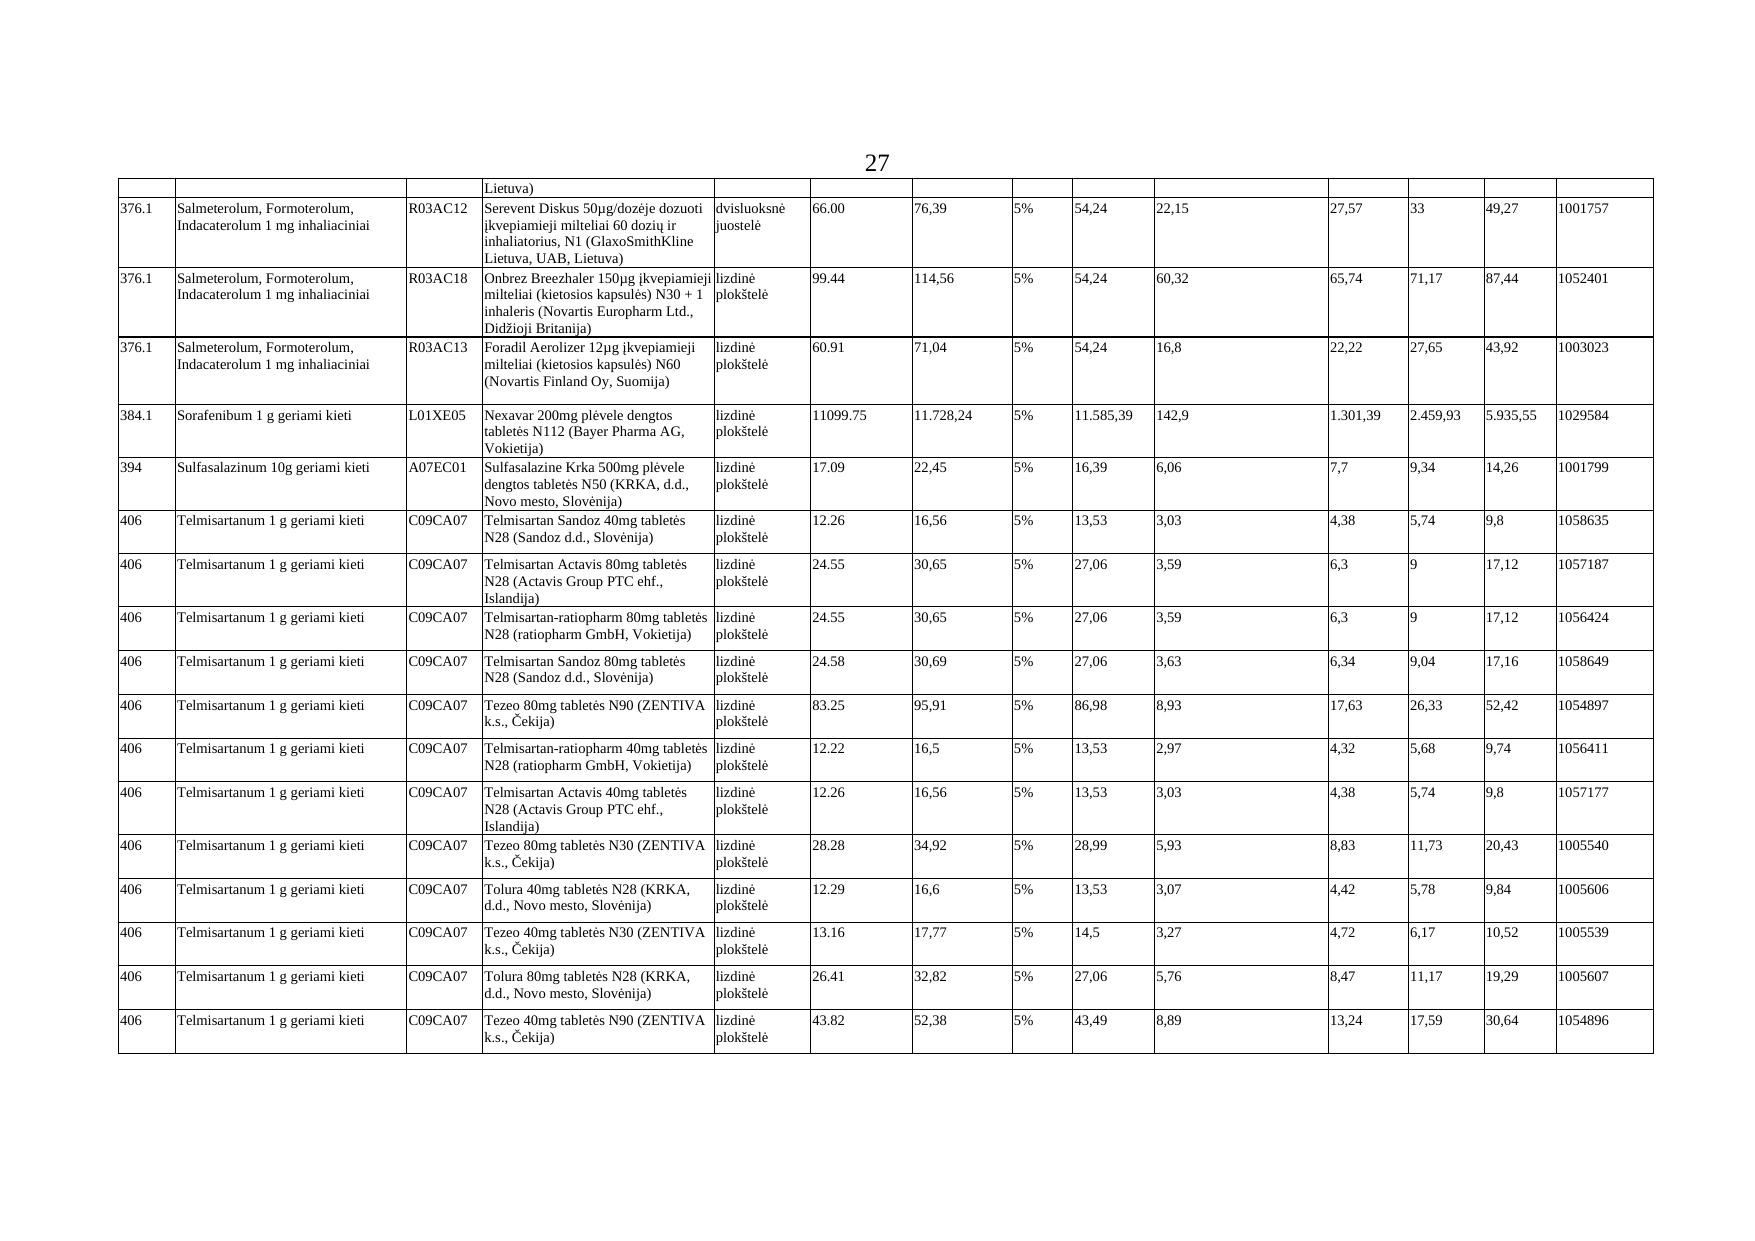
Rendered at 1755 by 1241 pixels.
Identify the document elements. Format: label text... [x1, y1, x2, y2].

table_cell 17,63 [1329, 695, 1408, 737]
table_cell 5,76 [1155, 966, 1328, 1009]
table_cell 406 [119, 695, 175, 737]
table_cell 26,33 [1409, 695, 1484, 737]
table_cell 406 [119, 782, 175, 834]
table_cell C09CA07 [407, 695, 482, 737]
table_cell 5.935,55 [1485, 405, 1556, 457]
table_cell [119, 179, 175, 197]
table_cell 43.82 [811, 1010, 912, 1053]
table_cell Telmisartanum 1 g geriami kieti [176, 651, 406, 694]
table_cell 1001799 [1557, 458, 1653, 509]
table_cell 27,06 [1073, 651, 1154, 694]
table_cell 9,74 [1485, 739, 1556, 781]
table_cell lizdinė plokštelė [715, 338, 810, 404]
table_cell 16,8 [1155, 338, 1328, 404]
table_cell [1329, 179, 1408, 197]
table_cell lizdinė plokštelė [715, 1010, 810, 1053]
table_cell 1052401 [1557, 268, 1653, 336]
table_cell 7,7 [1329, 458, 1408, 509]
table_cell lizdinė plokštelė [715, 879, 810, 922]
table_cell 5% [1013, 268, 1072, 336]
table_cell 16,56 [913, 511, 1012, 553]
table_cell Telmisartanum 1 g geriami kieti [176, 607, 406, 650]
table_cell [1073, 179, 1154, 197]
table_cell 17.09 [811, 458, 912, 509]
table_cell 5% [1013, 966, 1072, 1009]
table_cell 65,74 [1329, 268, 1408, 336]
table_cell 19,29 [1485, 966, 1556, 1009]
table_cell 30,65 [913, 554, 1012, 606]
table_cell 76,39 [913, 198, 1012, 267]
table_cell 83.25 [811, 695, 912, 737]
table_cell 43,49 [1073, 1010, 1154, 1053]
table_cell 5,68 [1409, 739, 1484, 781]
table_cell L01XE05 [407, 405, 482, 457]
table_cell 406 [119, 554, 175, 606]
table_cell 8,93 [1155, 695, 1328, 737]
table_cell C09CA07 [407, 1010, 482, 1053]
table_cell 22,45 [913, 458, 1012, 509]
table_cell 5% [1013, 607, 1072, 650]
table_cell R03AC18 [407, 268, 482, 336]
table_cell 114,56 [913, 268, 1012, 336]
table_cell 406 [119, 923, 175, 965]
table_cell 376.1 [119, 268, 175, 336]
table_cell 406 [119, 739, 175, 781]
table_cell [811, 179, 912, 197]
table_cell Tezeo 80mg tabletės N90 (ZENTIVA k.s., Čekija) [483, 695, 714, 737]
table_cell 6,3 [1329, 554, 1408, 606]
table_cell 5% [1013, 338, 1072, 404]
table_cell 12.26 [811, 782, 912, 834]
table_cell [176, 179, 406, 197]
table_cell lizdinė plokštelė [715, 268, 810, 336]
table_cell 16,5 [913, 739, 1012, 781]
table_cell Telmisartanum 1 g geriami kieti [176, 511, 406, 553]
table_cell 406 [119, 879, 175, 922]
table_cell 5% [1013, 739, 1072, 781]
table_cell Telmisartan-ratiopharm 40mg tabletės N28 (ratiopharm GmbH, Vokietija) [483, 739, 714, 781]
table_cell 17,16 [1485, 651, 1556, 694]
table_cell 384.1 [119, 405, 175, 457]
table_cell 60.91 [811, 338, 912, 404]
table_cell 1029584 [1557, 405, 1653, 457]
table_cell 1001757 [1557, 198, 1653, 267]
table_cell 43,92 [1485, 338, 1556, 404]
table_cell 376.1 [119, 338, 175, 404]
table_cell 6,3 [1329, 607, 1408, 650]
table_cell 5% [1013, 879, 1072, 922]
table_cell 71,04 [913, 338, 1012, 404]
table_cell 5% [1013, 651, 1072, 694]
table_cell [1409, 179, 1484, 197]
table_cell 13,53 [1073, 879, 1154, 922]
table_cell 24.55 [811, 607, 912, 650]
table_cell 22,22 [1329, 338, 1408, 404]
table_cell 3,59 [1155, 554, 1328, 606]
table_cell 17,59 [1409, 1010, 1484, 1053]
table_cell 27,06 [1073, 607, 1154, 650]
table_cell 2,97 [1155, 739, 1328, 781]
table_cell 5% [1013, 511, 1072, 553]
table_cell 376.1 [119, 198, 175, 267]
table_cell [407, 179, 482, 197]
table_cell Tolura 80mg tabletės N28 (KRKA, d.d., Novo mesto, Slovėnija) [483, 966, 714, 1009]
table_cell 1054897 [1557, 695, 1653, 737]
table_cell 12.22 [811, 739, 912, 781]
table_cell 54,24 [1073, 268, 1154, 336]
table_cell 71,17 [1409, 268, 1484, 336]
table_cell 13,53 [1073, 739, 1154, 781]
table_cell 1058649 [1557, 651, 1653, 694]
table_cell 4,42 [1329, 879, 1408, 922]
table_cell 1058635 [1557, 511, 1653, 553]
table_cell 13.16 [811, 923, 912, 965]
table_cell 66.00 [811, 198, 912, 267]
table_cell 22,15 [1155, 198, 1328, 267]
table_cell 5% [1013, 458, 1072, 509]
table_cell lizdinė plokštelė [715, 695, 810, 737]
table_cell 406 [119, 1010, 175, 1053]
table_cell lizdinė plokštelė [715, 782, 810, 834]
table_cell 11099.75 [811, 405, 912, 457]
table_cell 9,84 [1485, 879, 1556, 922]
table_cell C09CA07 [407, 966, 482, 1009]
table_cell 30,65 [913, 607, 1012, 650]
table_cell 24.55 [811, 554, 912, 606]
table_cell 11.728,24 [913, 405, 1012, 457]
table_cell 86,98 [1073, 695, 1154, 737]
table_cell lizdinė plokštelė [715, 607, 810, 650]
table_cell 8,47 [1329, 966, 1408, 1009]
table_cell 406 [119, 651, 175, 694]
table_cell lizdinė plokštelė [715, 405, 810, 457]
table_cell 5,74 [1409, 511, 1484, 553]
table_cell 12.26 [811, 511, 912, 553]
table_cell 9,34 [1409, 458, 1484, 509]
table_cell 5,93 [1155, 835, 1328, 878]
table_cell Tezeo 40mg tabletės N30 (ZENTIVA k.s., Čekija) [483, 923, 714, 965]
table_cell Telmisartan Sandoz 80mg tabletės N28 (Sandoz d.d., Slovėnija) [483, 651, 714, 694]
table_cell Salmeterolum, Formoterolum, Indacaterolum 1 mg inhaliaciniai [176, 338, 406, 404]
table_cell C09CA07 [407, 554, 482, 606]
table_cell 8,89 [1155, 1010, 1328, 1053]
table_cell 87,44 [1485, 268, 1556, 336]
table_cell 9 [1409, 607, 1484, 650]
table_cell Telmisartan Sandoz 40mg tabletės N28 (Sandoz d.d., Slovėnija) [483, 511, 714, 553]
table_cell 32,82 [913, 966, 1012, 1009]
table_cell 3,27 [1155, 923, 1328, 965]
table_cell 30,69 [913, 651, 1012, 694]
table_cell R03AC12 [407, 198, 482, 267]
table_cell 52,38 [913, 1010, 1012, 1053]
table_cell 24.58 [811, 651, 912, 694]
table_cell 3,03 [1155, 782, 1328, 834]
table_cell [1013, 179, 1072, 197]
table_cell 406 [119, 835, 175, 878]
table_cell C09CA07 [407, 739, 482, 781]
table_cell Telmisartanum 1 g geriami kieti [176, 554, 406, 606]
table_cell R03AC13 [407, 338, 482, 404]
table_cell 28,99 [1073, 835, 1154, 878]
table_cell Salmeterolum, Formoterolum, Indacaterolum 1 mg inhaliaciniai [176, 268, 406, 336]
table_cell Telmisartanum 1 g geriami kieti [176, 739, 406, 781]
table_cell 4,72 [1329, 923, 1408, 965]
table_cell 9,04 [1409, 651, 1484, 694]
table_cell 5,78 [1409, 879, 1484, 922]
table_cell 9,8 [1485, 511, 1556, 553]
table_cell lizdinė plokštelė [715, 651, 810, 694]
table_cell 54,24 [1073, 198, 1154, 267]
table_cell 5% [1013, 835, 1072, 878]
table_cell C09CA07 [407, 782, 482, 834]
table_cell 1057187 [1557, 554, 1653, 606]
table_cell Telmisartanum 1 g geriami kieti [176, 923, 406, 965]
table_cell Telmisartan-ratiopharm 80mg tabletės N28 (ratiopharm GmbH, Vokietija) [483, 607, 714, 650]
table_cell lizdinė plokštelė [715, 923, 810, 965]
table_cell 4,32 [1329, 739, 1408, 781]
table_cell 406 [119, 607, 175, 650]
table_cell 4,38 [1329, 782, 1408, 834]
table_cell 1005607 [1557, 966, 1653, 1009]
table_cell 16,6 [913, 879, 1012, 922]
table_cell 11,73 [1409, 835, 1484, 878]
table_cell Nexavar 200mg plėvele dengtos tabletės N112 (Bayer Pharma AG, Vokietija) [483, 405, 714, 457]
table_cell 28.28 [811, 835, 912, 878]
table_cell C09CA07 [407, 511, 482, 553]
table_cell Tolura 40mg tabletės N28 (KRKA, d.d., Novo mesto, Slovėnija) [483, 879, 714, 922]
table_cell 99.44 [811, 268, 912, 336]
table_cell 27,06 [1073, 966, 1154, 1009]
table_cell 1056411 [1557, 739, 1653, 781]
table_cell 26.41 [811, 966, 912, 1009]
table_cell 142,9 [1155, 405, 1328, 457]
table_cell 9,8 [1485, 782, 1556, 834]
table_cell 14,5 [1073, 923, 1154, 965]
table_cell C09CA07 [407, 607, 482, 650]
table_cell Sulfasalazinum 10g geriami kieti [176, 458, 406, 509]
table_cell 12.29 [811, 879, 912, 922]
table_cell 5% [1013, 923, 1072, 965]
table_cell 34,92 [913, 835, 1012, 878]
table_cell 11.585,39 [1073, 405, 1154, 457]
table_cell 14,26 [1485, 458, 1556, 509]
table_cell C09CA07 [407, 835, 482, 878]
table_cell 1005606 [1557, 879, 1653, 922]
table_cell [913, 179, 1012, 197]
table_cell Salmeterolum, Formoterolum, Indacaterolum 1 mg inhaliaciniai [176, 198, 406, 267]
table_cell 5% [1013, 405, 1072, 457]
table_cell 5% [1013, 1010, 1072, 1053]
table_cell 13,53 [1073, 782, 1154, 834]
table_cell 1.301,39 [1329, 405, 1408, 457]
table_cell 20,43 [1485, 835, 1556, 878]
table_cell 30,64 [1485, 1010, 1556, 1053]
table_cell 54,24 [1073, 338, 1154, 404]
table_cell Telmisartanum 1 g geriami kieti [176, 879, 406, 922]
table_cell [1155, 179, 1328, 197]
table_cell lizdinė plokštelė [715, 739, 810, 781]
table_cell 16,39 [1073, 458, 1154, 509]
table_cell C09CA07 [407, 923, 482, 965]
table_cell lizdinė plokštelė [715, 554, 810, 606]
table_cell 1054896 [1557, 1010, 1653, 1053]
table_cell 3,07 [1155, 879, 1328, 922]
table_cell 17,77 [913, 923, 1012, 965]
table_cell Tezeo 80mg tabletės N30 (ZENTIVA k.s., Čekija) [483, 835, 714, 878]
table_cell 16,56 [913, 782, 1012, 834]
table_cell 1005540 [1557, 835, 1653, 878]
table_cell 1003023 [1557, 338, 1653, 404]
table_cell 10,52 [1485, 923, 1556, 965]
table_cell 27,65 [1409, 338, 1484, 404]
table_cell C09CA07 [407, 879, 482, 922]
table_cell Serevent Diskus 50µg/dozėje dozuoti įkvepiamieji milteliai 60 dozių ir inhaliatorius, N1 (GlaxoSmithKline Lietuva, UAB, Lietuva) [483, 198, 714, 267]
table_cell Tezeo 40mg tabletės N90 (ZENTIVA k.s., Čekija) [483, 1010, 714, 1053]
table_cell A07EC01 [407, 458, 482, 509]
table_cell 406 [119, 966, 175, 1009]
table_cell 27,57 [1329, 198, 1408, 267]
table_cell 5,74 [1409, 782, 1484, 834]
table_cell 60,32 [1155, 268, 1328, 336]
table_cell Telmisartan Actavis 80mg tabletės N28 (Actavis Group PTC ehf., Islandija) [483, 554, 714, 606]
table_cell 3,63 [1155, 651, 1328, 694]
table_cell 33 [1409, 198, 1484, 267]
table_cell dvisluoksnė juostelė [715, 198, 810, 267]
table_cell 1005539 [1557, 923, 1653, 965]
table_cell lizdinė plokštelė [715, 835, 810, 878]
table_cell 95,91 [913, 695, 1012, 737]
table_cell 8,83 [1329, 835, 1408, 878]
table_cell 5% [1013, 198, 1072, 267]
table_cell 13,24 [1329, 1010, 1408, 1053]
table_cell 4,38 [1329, 511, 1408, 553]
table_cell Onbrez Breezhaler 150µg įkvepiamieji milteliai (kietosios kapsulės) N30 + 1 inhaleris (Novartis Europharm Ltd., Didžioji Britanija) [483, 268, 714, 336]
table_cell 1057177 [1557, 782, 1653, 834]
table_cell 9 [1409, 554, 1484, 606]
table_cell Telmisartanum 1 g geriami kieti [176, 695, 406, 737]
table_cell 394 [119, 458, 175, 509]
table_cell Foradil Aerolizer 12µg įkvepiamieji milteliai (kietosios kapsulės) N60 (Novartis Finland Oy, Suomija) [483, 338, 714, 404]
table_cell 3,03 [1155, 511, 1328, 553]
table_cell 406 [119, 511, 175, 553]
table_cell 5% [1013, 695, 1072, 737]
table_cell Telmisartanum 1 g geriami kieti [176, 966, 406, 1009]
table_cell lizdinė plokštelė [715, 966, 810, 1009]
table_cell Telmisartanum 1 g geriami kieti [176, 1010, 406, 1053]
table_cell 5% [1013, 554, 1072, 606]
table_cell 13,53 [1073, 511, 1154, 553]
table_cell 6,17 [1409, 923, 1484, 965]
table_cell Lietuva) [483, 179, 714, 197]
table_cell Sorafenibum 1 g geriami kieti [176, 405, 406, 457]
table_cell 1056424 [1557, 607, 1653, 650]
table_cell Sulfasalazine Krka 500mg plėvele dengtos tabletės N50 (KRKA, d.d., Novo mesto, Slovėnija) [483, 458, 714, 509]
table_cell 49,27 [1485, 198, 1556, 267]
table_cell Telmisartanum 1 g geriami kieti [176, 782, 406, 834]
table_cell 11,17 [1409, 966, 1484, 1009]
table_cell C09CA07 [407, 651, 482, 694]
table_cell Telmisartan Actavis 40mg tabletės N28 (Actavis Group PTC ehf., Islandija) [483, 782, 714, 834]
table_cell 6,34 [1329, 651, 1408, 694]
table_cell 17,12 [1485, 607, 1556, 650]
table_cell [715, 179, 810, 197]
table_cell lizdinė plokštelė [715, 458, 810, 509]
table_cell [1485, 179, 1556, 197]
table_cell Telmisartanum 1 g geriami kieti [176, 835, 406, 878]
table_cell 27,06 [1073, 554, 1154, 606]
table_cell 3,59 [1155, 607, 1328, 650]
table_cell lizdinė plokštelė [715, 511, 810, 553]
table_cell 2.459,93 [1409, 405, 1484, 457]
table_cell 5% [1013, 782, 1072, 834]
table_cell 17,12 [1485, 554, 1556, 606]
table_cell [1557, 179, 1653, 197]
table_cell 52,42 [1485, 695, 1556, 737]
table_cell 6,06 [1155, 458, 1328, 509]
